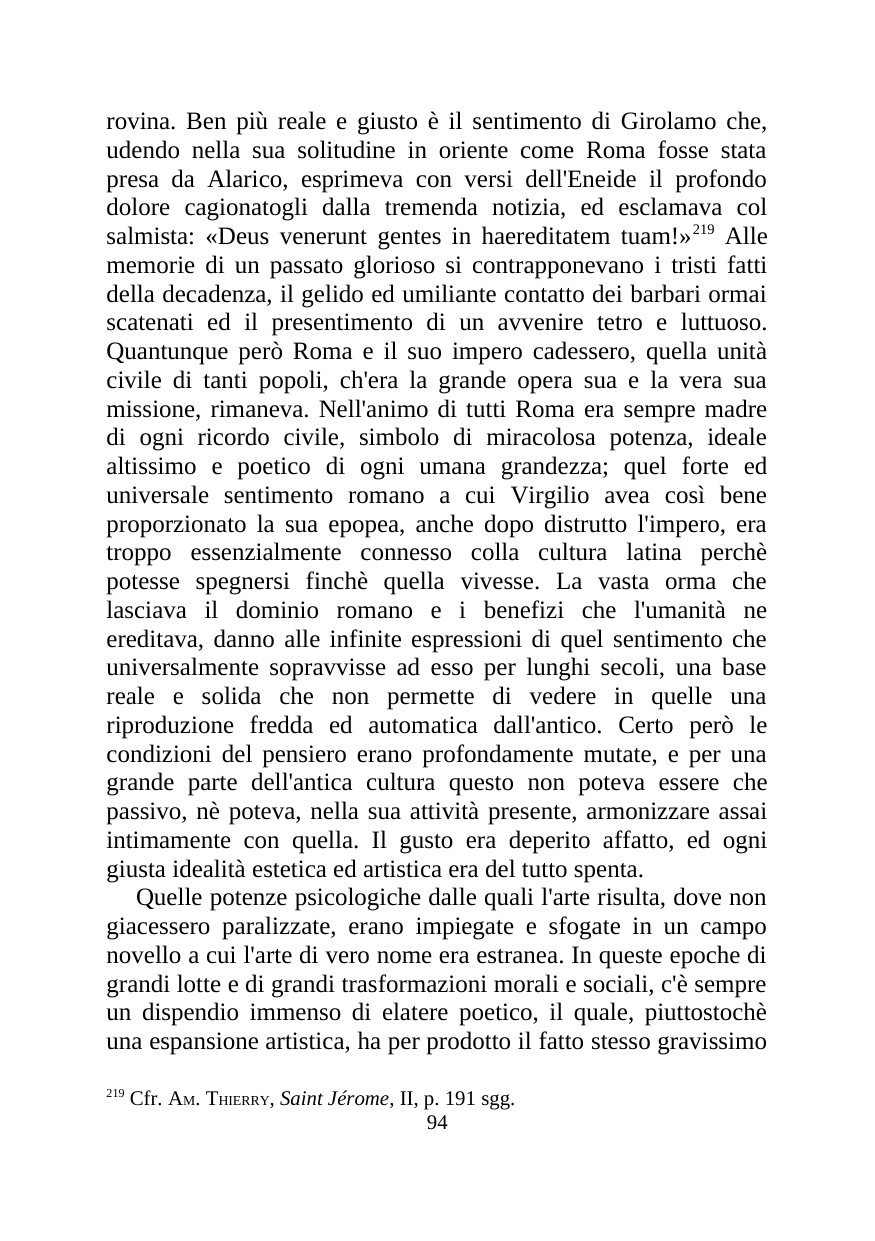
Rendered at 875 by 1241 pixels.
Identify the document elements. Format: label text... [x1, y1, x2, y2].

text Quelle potenze psicologiche dalle quali l'arte risulta, dove non giacessero paralizzate, erano impiegate e sfogate in un campo novello a cui l'arte di vero nome era estranea. In queste epoche di grandi lotte e di grandi trasformazioni morali e sociali, c'è sempre un dispendio immenso di elatere poetico, il quale, piuttostochè una espansione artistica, ha per prodotto il fatto stesso gravissimo [106, 882, 768, 1055]
text Cfr. Am. Thierry, Saint Jérome, II, p. 191 sgg. [106, 1086, 768, 1110]
text rovina. Ben più reale e giusto è il sentimento di Girolamo che, udendo nella sua solitudine in oriente come Roma fosse stata presa da Alarico, esprimeva con versi dell'Eneide il profondo dolore cagionatogli dalla tremenda notizia, ed esclamava col salmista: «Deus venerunt gentes in haereditatem tuam!» Alle memorie di un passato glorioso si contrapponevano i tristi fatti della decadenza, il gelido ed umiliante contatto dei barbari ormai scatenati ed il presentimento di un avvenire tetro e luttuoso. Quantunque però Roma e il suo impero cadessero, quella unità civile di tanti popoli, ch'era la grande opera sua e la vera sua missione, rimaneva. Nell'animo di tutti Roma era sempre madre di ogni ricordo civile, simbolo di miracolosa potenza, ideale altissimo e poetico di ogni umana grandezza; quel forte ed universale sentimento romano a cui Virgilio avea così bene proporzionato la sua epopea, anche dopo distrutto l'impero, era troppo essenzialmente connesso colla cultura latina perchè potesse spegnersi finchè quella vivesse. La vasta orma che lasciava il dominio romano e i benefizi che l'umanità ne ereditava, danno alle infinite espressioni di quel sentimento che universalmente sopravvisse ad esso per lunghi secoli, una base reale e solida che non permette di vedere in quelle una riproduzione fredda ed automatica dall'antico. Certo però le condizioni del pensiero erano profondamente mutate, e per una grande parte dell'antica cultura questo non poteva essere che passivo, nè poteva, nella sua attività presente, armonizzare assai intimamente con quella. Il gusto era deperito affatto, ed ogni giusta idealità estetica ed artistica era del tutto spenta. [106, 106, 768, 882]
